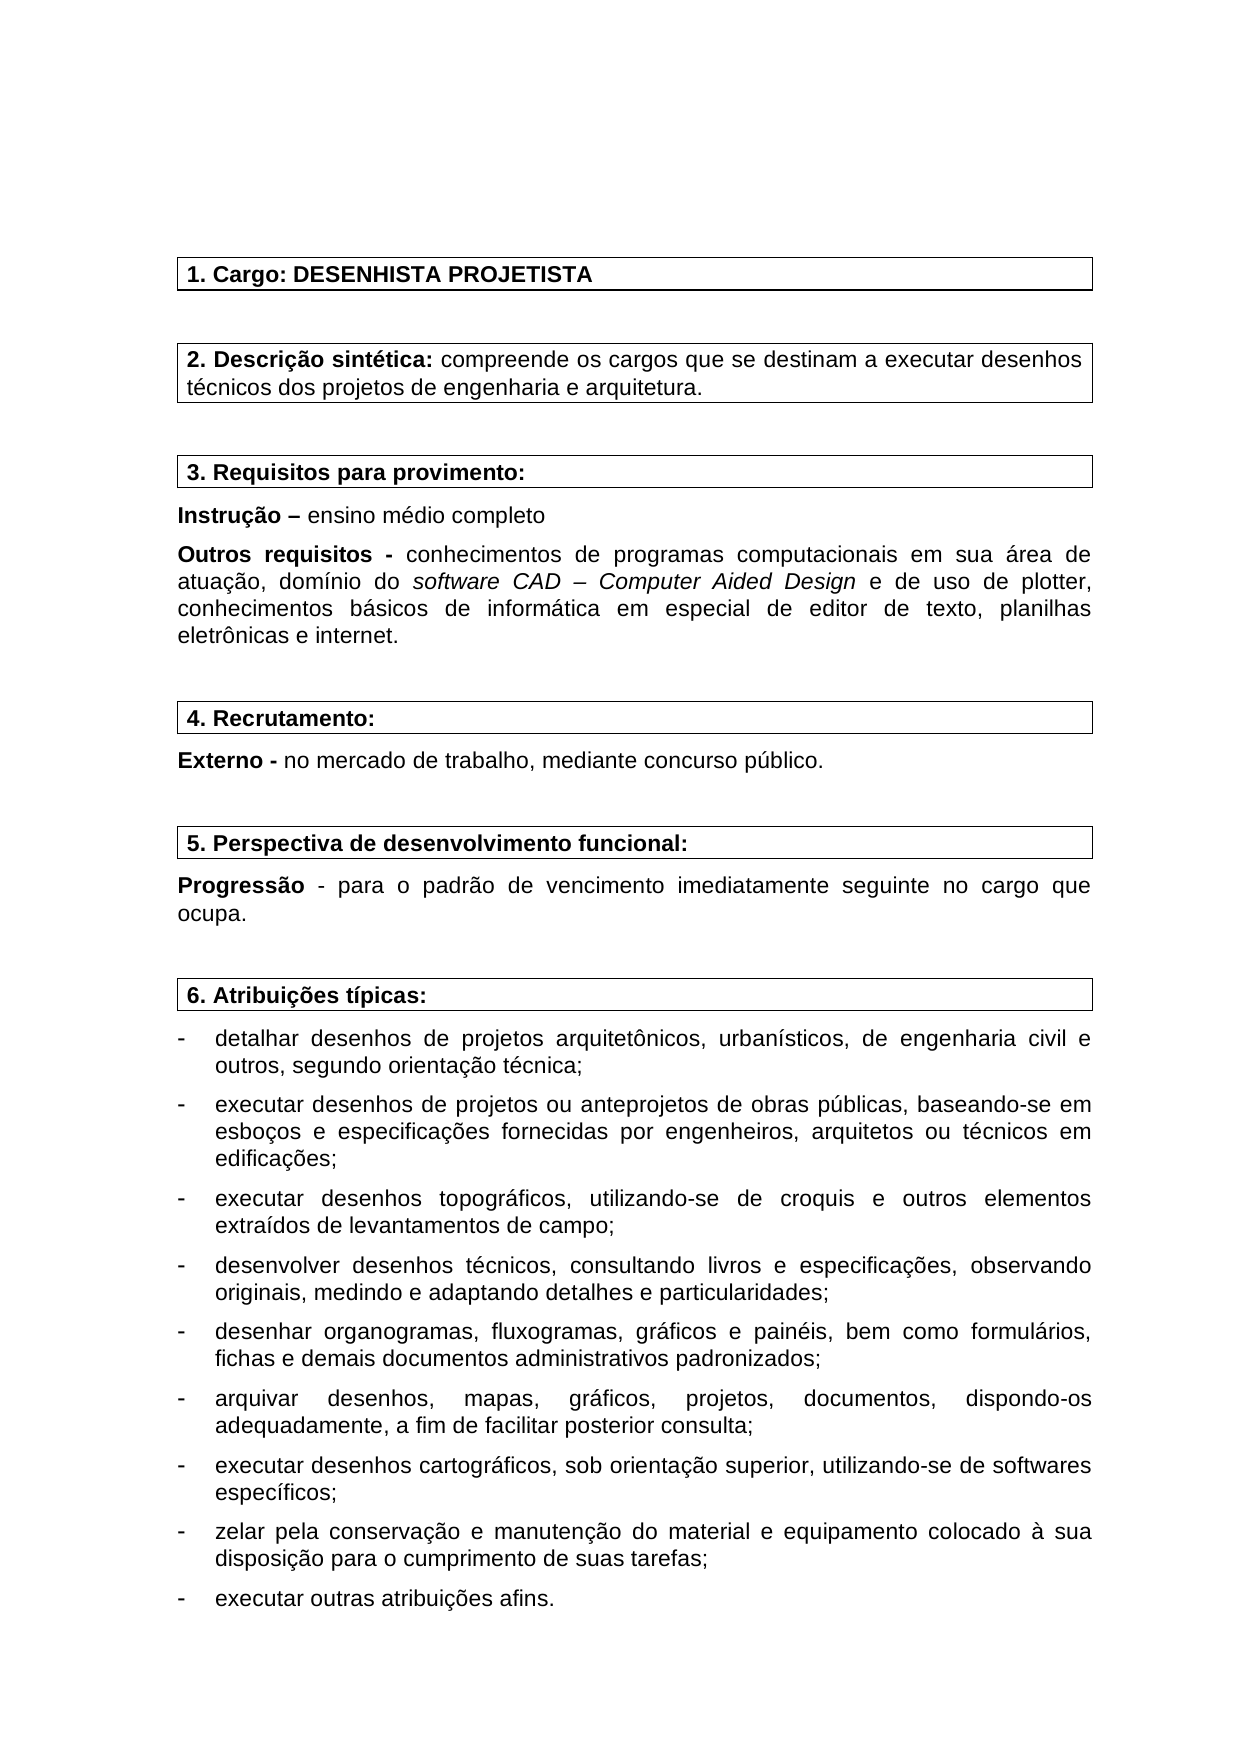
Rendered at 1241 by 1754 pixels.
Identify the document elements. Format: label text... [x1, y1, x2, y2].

list executar outras atribuições afins. [177, 1584, 1093, 1611]
text Outros requisitos - conhecimentos de programas computacionais em sua área de atuação, domínio do software CAD – Computer Aided Design e de uso de plotter, conhecimentos básicos de informática em especial de editor de texto, planilhas eletrônicas e internet. [177, 541, 1093, 649]
list executar desenhos topográficos, utilizando-se de croquis e outros elementos extraídos de levantamentos de campo; [177, 1184, 1093, 1238]
list detalhar desenhos de projetos arquitetônicos, urbanísticos, de engenharia civil e outros, segundo orientação técnica; [177, 1024, 1093, 1078]
text Progressão - para o padrão de vencimento imediatamente seguinte no cargo que ocupa. [177, 872, 1093, 926]
list arquivar desenhos, mapas, gráficos, projetos, documentos, dispondo-os adequadamente, a fim de facilitar posterior consulta; [177, 1384, 1093, 1438]
text 4. Recrutamento: [178, 702, 1092, 733]
text 1. Cargo: DESENHISTA PROJETISTA [178, 258, 1092, 289]
list executar desenhos de projetos ou anteprojetos de obras públicas, baseando-se em esboços e especificações fornecidas por engenheiros, arquitetos ou técnicos em edificações; [177, 1091, 1093, 1172]
list zelar pela conservação e manutenção do material e equipamento colocado à sua disposição para o cumprimento de suas tarefas; [177, 1518, 1093, 1572]
list desenvolver desenhos técnicos, consultando livros e especificações, observando originais, medindo e adaptando detalhes e particularidades; [177, 1251, 1093, 1305]
text 6. Atribuições típicas: [178, 979, 1092, 1010]
text Externo - no mercado de trabalho, mediante concurso público. [177, 747, 1093, 774]
list desenhar organogramas, fluxogramas, gráficos e painéis, bem como formulários, fichas e demais documentos administrativos padronizados; [177, 1318, 1093, 1372]
text 3. Requisitos para provimento: [178, 456, 1092, 487]
text 2. Descrição sintética: compreende os cargos que se destinam a executar desenhos técnicos dos projetos de engenharia e arquitetura. [178, 344, 1092, 402]
text 5. Perspectiva de desenvolvimento funcional: [178, 827, 1092, 858]
text Instrução – ensino médio completo [177, 501, 1093, 528]
list executar desenhos cartográficos, sob orientação superior, utilizando-se de softwares específicos; [177, 1451, 1093, 1505]
